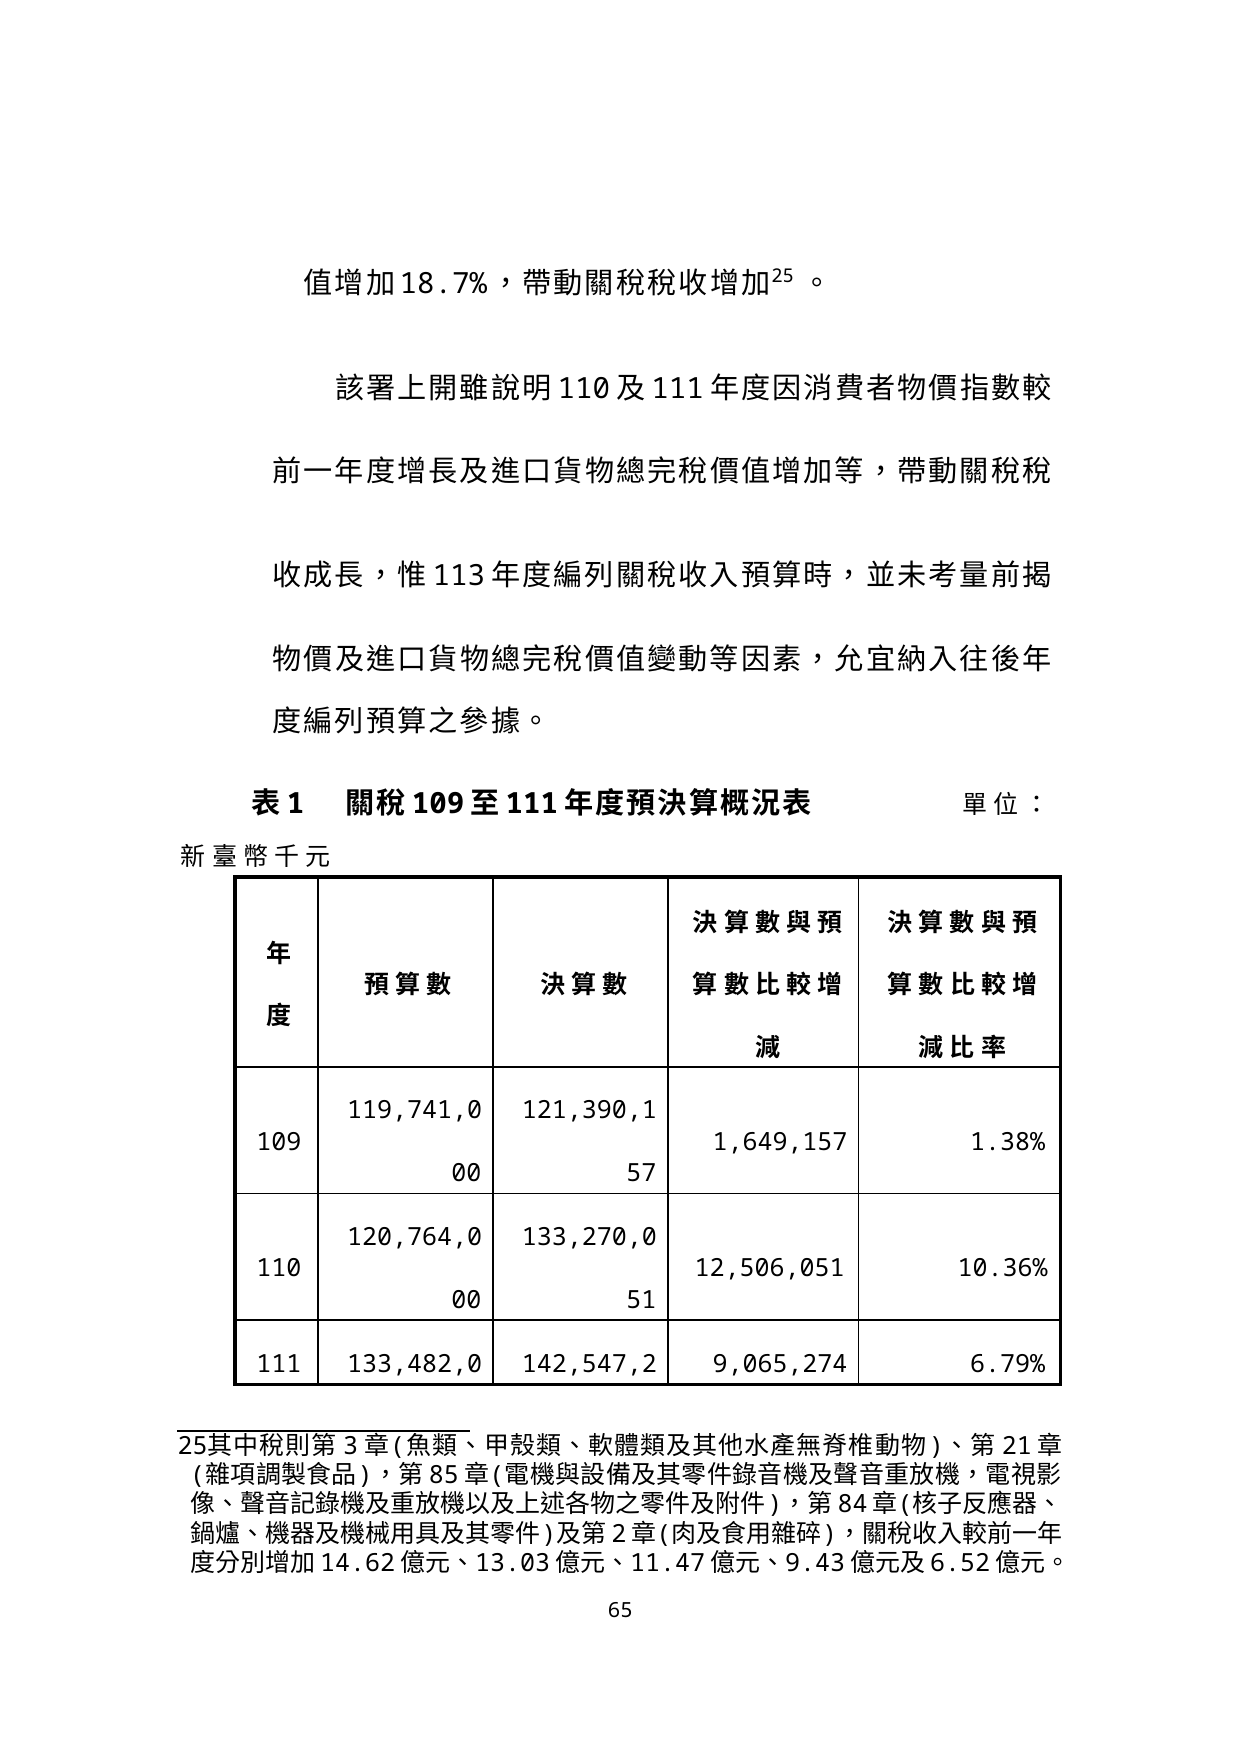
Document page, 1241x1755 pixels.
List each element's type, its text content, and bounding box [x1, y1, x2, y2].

table_cell 1.38% [859, 1068, 1059, 1193]
table_cell 142,547,2 [494, 1321, 667, 1383]
table_cell 6.79% [859, 1321, 1059, 1383]
table_cell 109 [237, 1068, 317, 1193]
table_cell 119,741,000 [319, 1068, 492, 1193]
table_cell 133,482,0 [319, 1321, 492, 1383]
table_cell 110 [237, 1194, 317, 1319]
table_cell 133,270,051 [494, 1194, 667, 1319]
table_header 決算數與預算數比較增減比率 [859, 879, 1059, 1066]
table_header 決算數 [494, 879, 667, 1066]
table_cell 10.36% [859, 1194, 1059, 1319]
table_cell 12,506,051 [669, 1194, 858, 1319]
table_header 預算數 [319, 879, 492, 1066]
table_cell 9,065,274 [669, 1321, 858, 1383]
table_cell 120,764,000 [319, 1194, 492, 1319]
text 值增加18.7%，帶動關稅稅收增加。 [266, 177, 1063, 302]
table_cell 121,390,157 [494, 1068, 667, 1193]
table_header 年度 [237, 879, 317, 1066]
table_cell 111 [237, 1321, 317, 1383]
text 表1 關稅109至111年度預決算概況表 單位：新臺幣千元 [177, 750, 1063, 875]
table_header 決算數與預算數比較增減 [669, 879, 858, 1066]
table_cell 1,649,157 [669, 1068, 858, 1193]
text 其中稅則第3章(魚類、甲殼類、軟體類及其他水產無脊椎動物)、第21章(雜項調製食品)，第85章(電機與設備及其零件錄音機及聲音重放機，電視影像、聲音記錄機及重放機以及上述各物之零件及附件)，第84章(核子反應器、鍋爐、機器及機械用具及其零件)及第2章(肉及食用雜碎)，關稅收入較前一年度分別增加14.62億元、13.03億元、11.47億元、9.43億元及6.52億元。 [177, 1431, 1063, 1577]
text 該署上開雖說明110及111年度因消費者物價指數較前一年度增長及進口貨物總完稅價值增加等，帶動關稅稅收成長，惟113年度編列關稅收入預算時，並未考量前揭物價及進口貨物總完稅價值變動等因素，允宜納入往後年度編列預算之參據。 [266, 302, 1063, 740]
